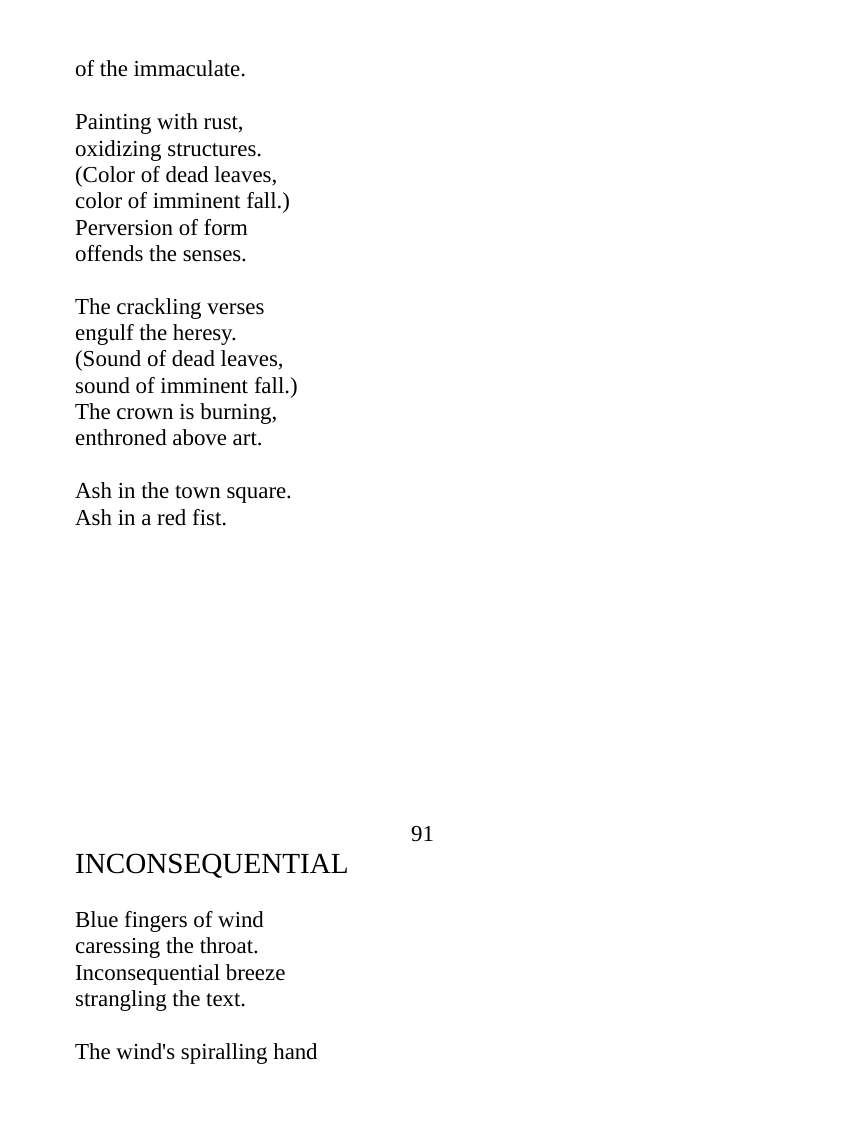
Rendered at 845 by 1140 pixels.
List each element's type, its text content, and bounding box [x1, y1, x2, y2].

text (Sound of dead leaves, [75, 345, 769, 372]
text offends the senses. [75, 240, 769, 266]
text The wind's spiralling hand [75, 1038, 769, 1064]
text of the immaculate. [75, 56, 769, 82]
text caressing the throat. [75, 932, 769, 959]
text strangling the text. [75, 985, 769, 1011]
text 91 [75, 820, 769, 846]
text color of imminent fall.) [75, 187, 769, 214]
text enthroned above art. [75, 424, 769, 451]
text oxidizing structures. [75, 134, 769, 161]
text Blue fingers of wind [75, 906, 769, 932]
text Painting with rust, [75, 108, 769, 134]
text Ash in the town square. [75, 477, 769, 503]
text (Color of dead leaves, [75, 161, 769, 187]
text The crown is burning, [75, 398, 769, 424]
text Perversion of form [75, 214, 769, 240]
text Inconsequential breeze [75, 959, 769, 985]
text sound of imminent fall.) [75, 372, 769, 398]
text engulf the heresy. [75, 319, 769, 345]
text The crackling verses [75, 293, 769, 319]
text INCONSEQUENTIAL [75, 846, 769, 880]
text Ash in a red fist. [75, 503, 769, 530]
